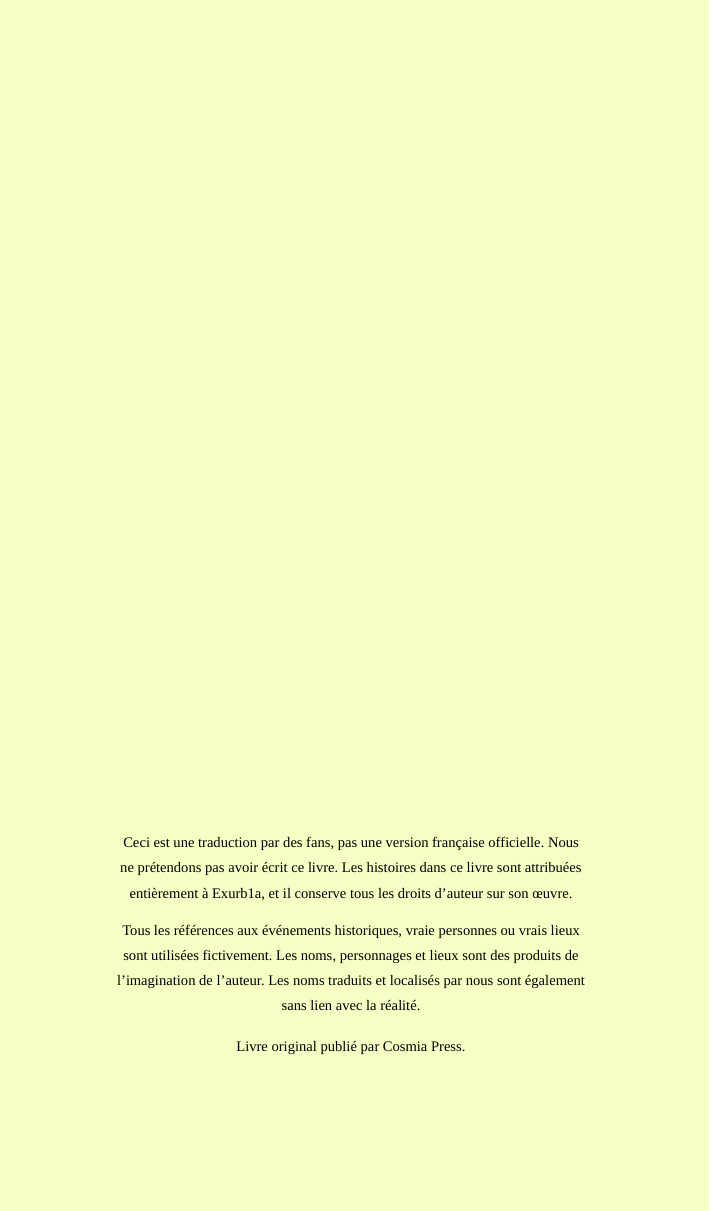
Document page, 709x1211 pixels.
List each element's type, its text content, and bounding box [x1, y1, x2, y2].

text Ceci est une traduction par des fans, pas une version française officielle. Nous ne prétendons pas avoir écrit ce livre. Les histoires dans ce livre sont attribuées entièrement à Exurb1a, et il conserve tous les droits d’auteur sur son œuvre. [114, 834, 587, 901]
text Tous les références aux événements historiques, vraie personnes ou vrais lieux sont utilisées fictivement. Les noms, personnages et lieux sont des produits de l’imagination de l’auteur. Les noms traduits et localisés par nous sont également sans lien avec la réalité. [114, 921, 587, 1013]
text Livre original publié par Cosmia Press. [114, 1028, 587, 1057]
